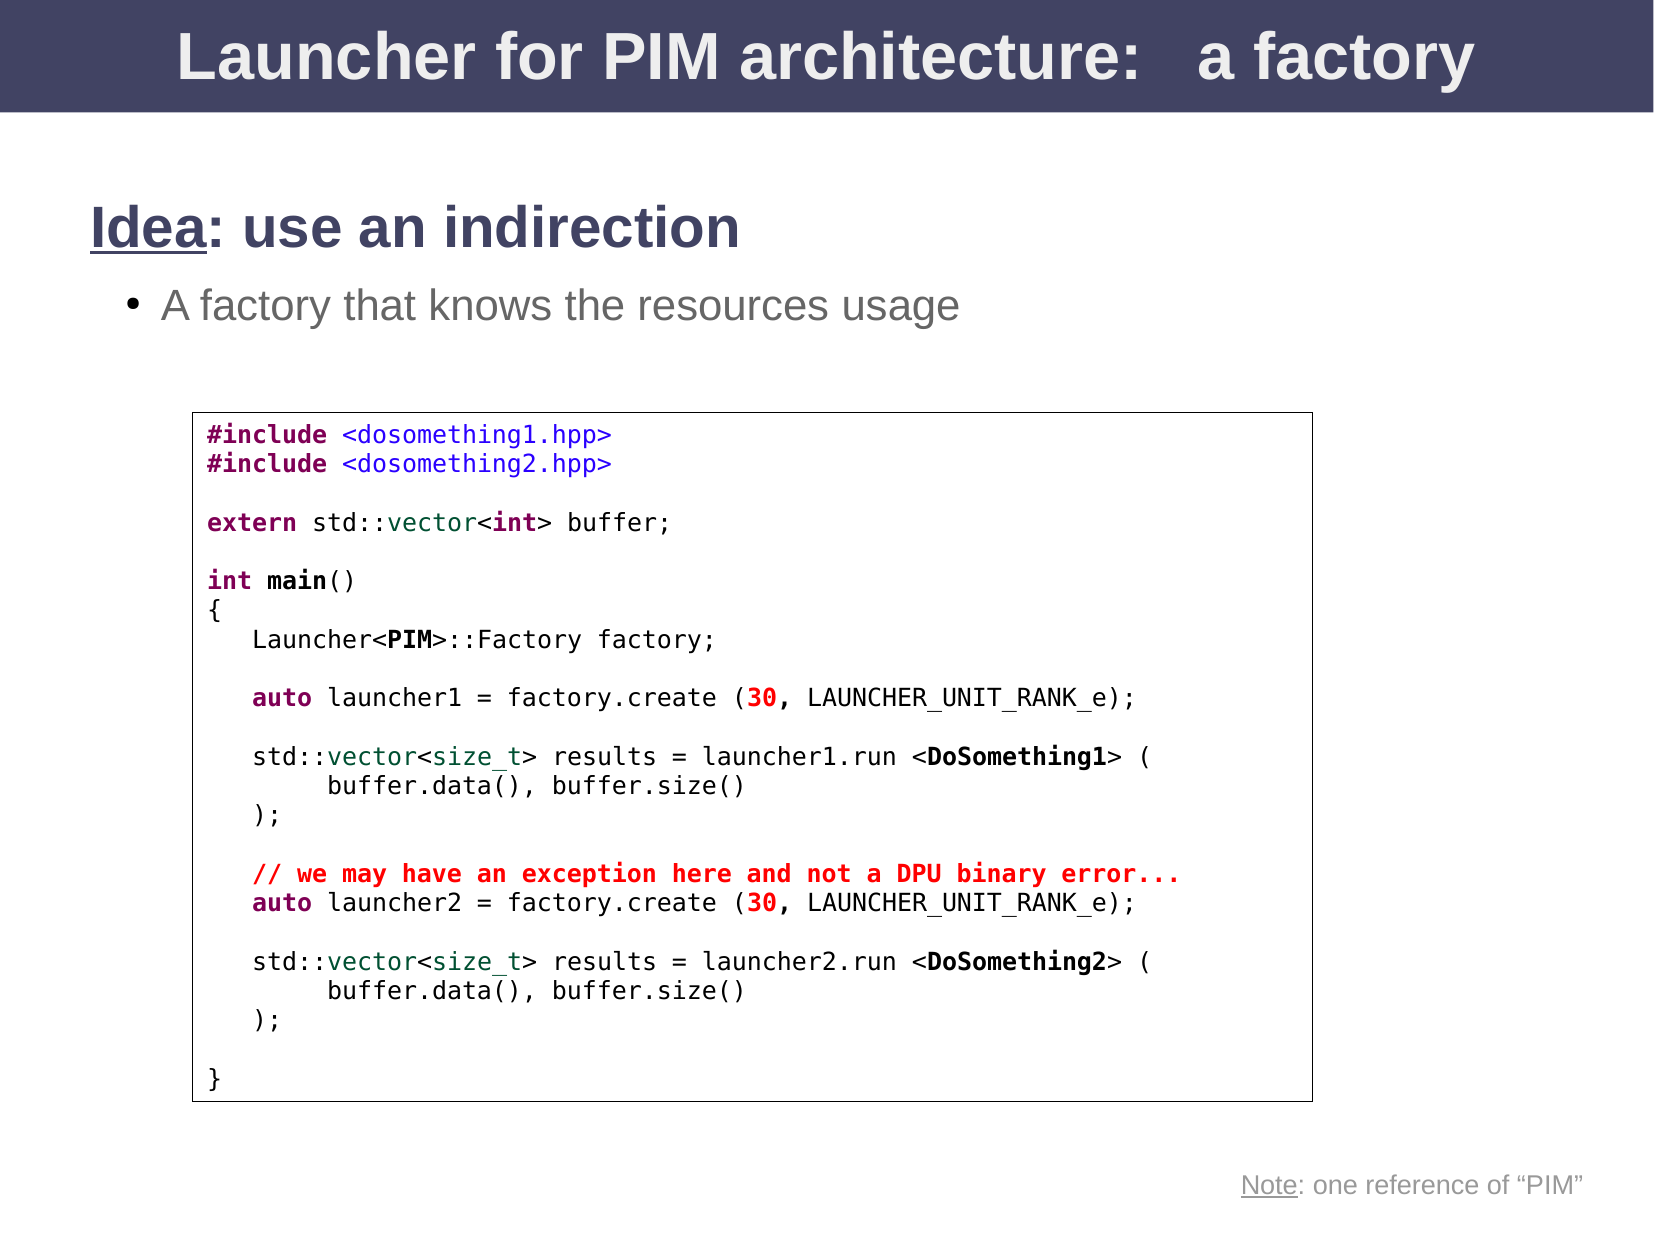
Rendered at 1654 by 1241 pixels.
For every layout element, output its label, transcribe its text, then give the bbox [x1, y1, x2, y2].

text_box Idea: use an indirection A factory that knows the resources usage [75, 187, 1613, 342]
text_box Launcher for PIM architecture: a factory [0, 0, 1654, 113]
text_box #include <dosomething1.hpp> #include <dosomething2.hpp> extern std::vector<int> buffer; int main() { Launcher<PIM>::Factory factory; auto launcher1 = factory.create (30, LAUNCHER_UNIT_RANK_e); std::vector<size_t> results = launcher1.run <DoSomething1> ( buffer.data(), buffer.size() ); // we may have an exception here and not a DPU binary error... auto launcher2 = factory.create (30, LAUNCHER_UNIT_RANK_e); std::vector<size_t> results = launcher2.run <DoSomething2> ( buffer.data(), buffer.size() ); } [192, 412, 1313, 1102]
text_box Note: one reference of “PIM” [1205, 1166, 1619, 1204]
